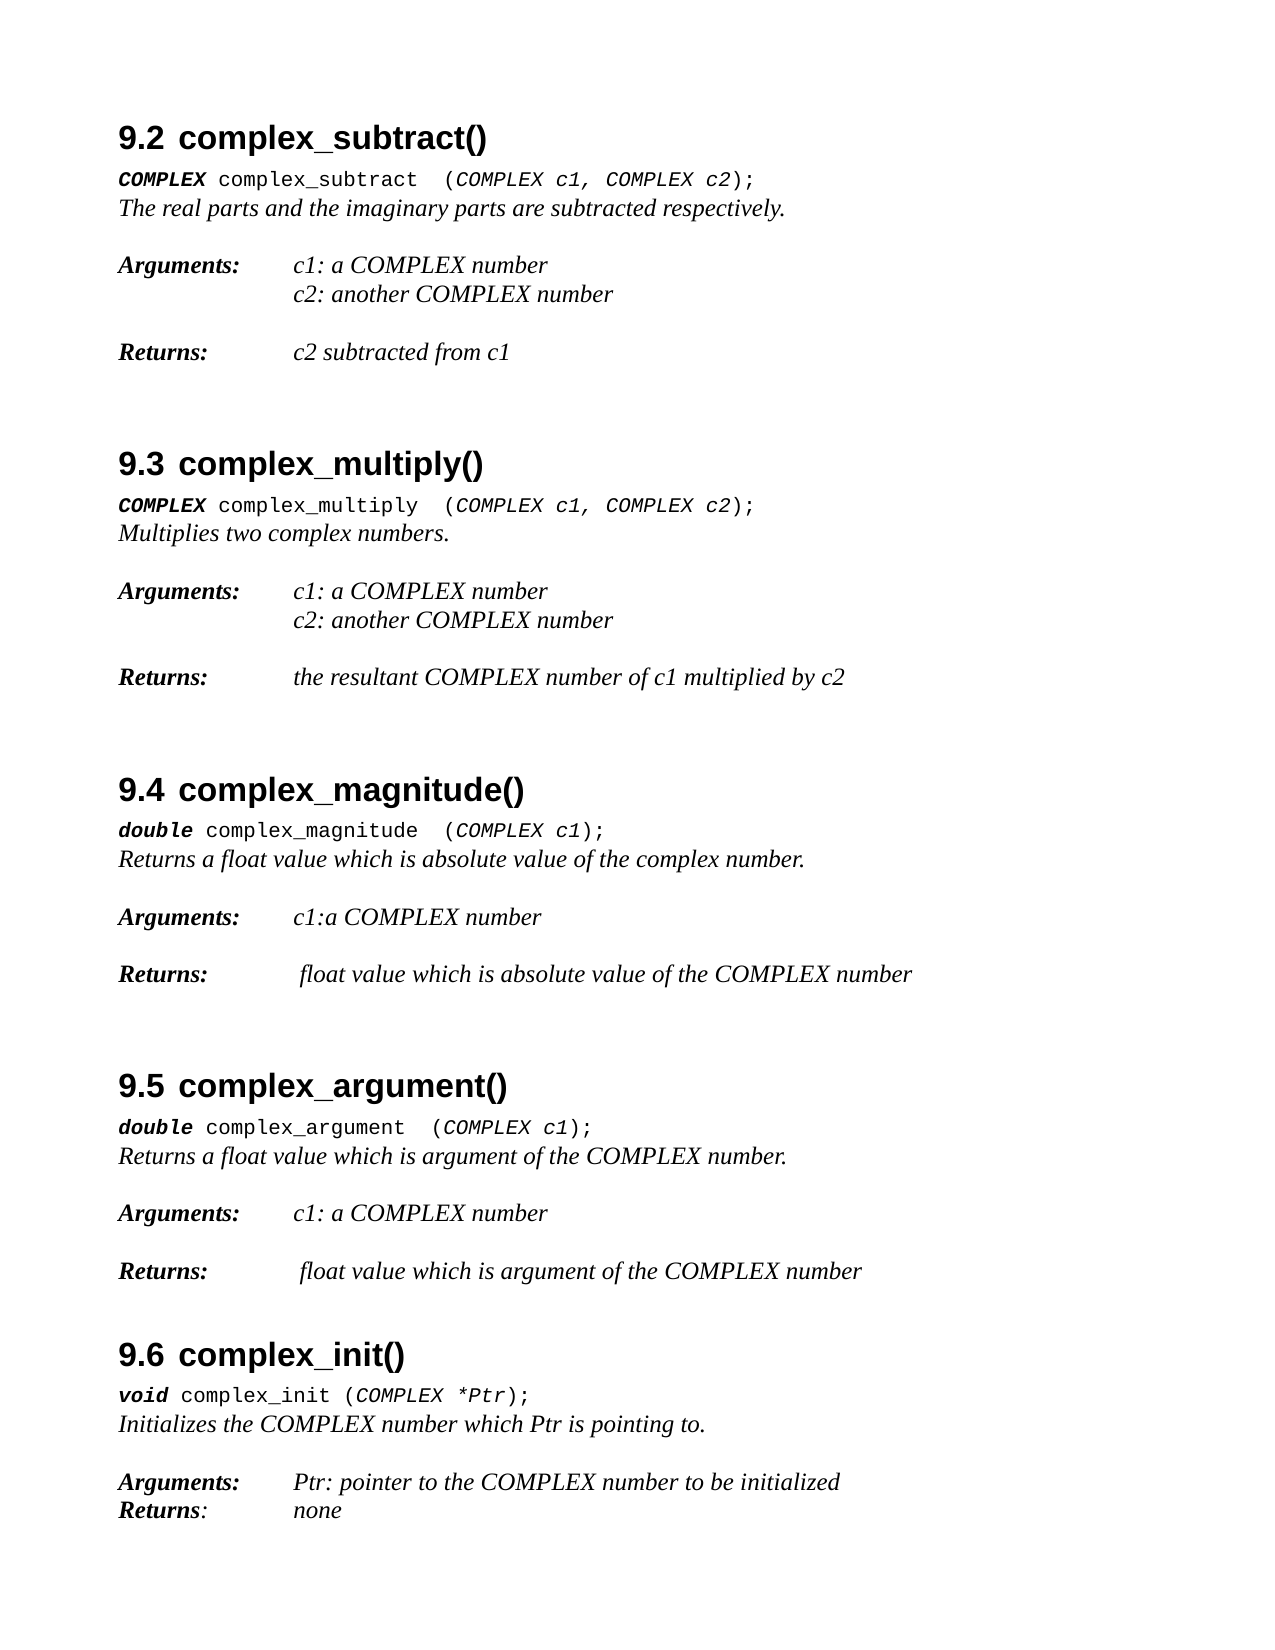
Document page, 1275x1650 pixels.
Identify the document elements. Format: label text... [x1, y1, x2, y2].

text Returns: the resultant COMPLEX number of c1 multiplied by c2 [118, 662, 1157, 691]
text Multiplies two complex numbers. [118, 518, 1157, 547]
text double complex_magnitude (COMPLEX c1); [118, 821, 1157, 844]
text Arguments: c1:a COMPLEX number [118, 902, 1157, 930]
text The real parts and the imaginary parts are subtracted respectively. [118, 193, 1157, 222]
text COMPLEX complex_multiply (COMPLEX c1, COMPLEX c2); [118, 495, 1157, 518]
subtitle complex_init() [118, 1334, 1157, 1373]
text c2: another COMPLEX number [118, 279, 1157, 308]
text Arguments: c1: a COMPLEX number [118, 250, 1157, 279]
text Initializes the COMPLEX number which Ptr is pointing to. [118, 1409, 1157, 1438]
text Returns: c2 subtracted from c1 [118, 337, 1157, 365]
text Returns: float value which is argument of the COMPLEX number [118, 1256, 1157, 1285]
subtitle complex_subtract() [118, 118, 1157, 157]
text c2: another COMPLEX number [118, 605, 1157, 633]
text void complex_init (COMPLEX *Ptr); [118, 1386, 1157, 1409]
text Returns a float value which is absolute value of the complex number. [118, 844, 1157, 873]
text Returns: float value which is absolute value of the COMPLEX number [118, 959, 1157, 988]
text Arguments: c1: a COMPLEX number [118, 1198, 1157, 1227]
text Returns a float value which is argument of the COMPLEX number. [118, 1141, 1157, 1170]
subtitle complex_multiply() [118, 444, 1157, 482]
text Returns: none [118, 1495, 1157, 1524]
text Arguments: Ptr: pointer to the COMPLEX number to be initialized [118, 1467, 1157, 1495]
text Arguments: c1: a COMPLEX number [118, 576, 1157, 605]
text double complex_argument (COMPLEX c1); [118, 1117, 1157, 1141]
text COMPLEX complex_subtract (COMPLEX c1, COMPLEX c2); [118, 169, 1157, 193]
subtitle complex_magnitude() [118, 769, 1157, 808]
subtitle complex_argument() [118, 1066, 1157, 1105]
